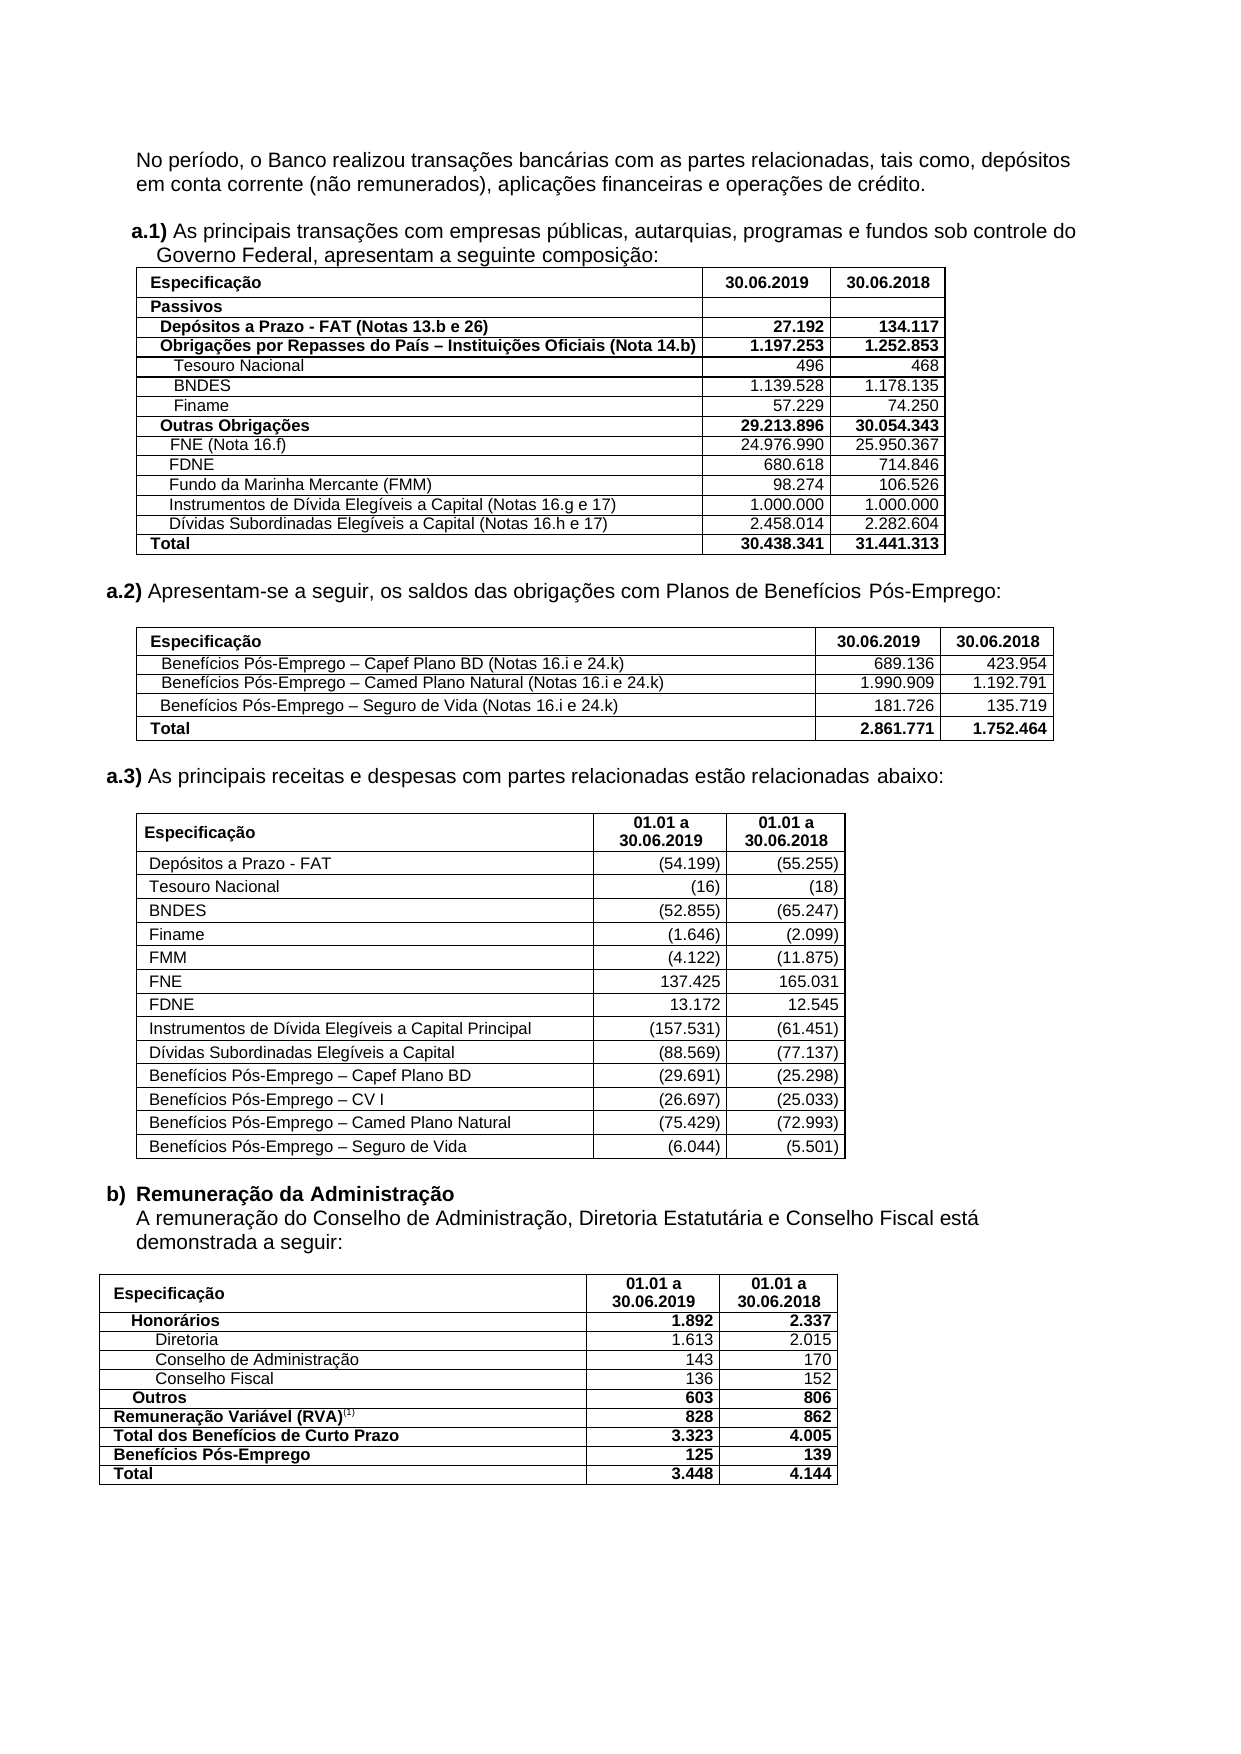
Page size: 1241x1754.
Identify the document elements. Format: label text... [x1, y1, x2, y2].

table_cell Outras Obrigações [137, 417, 702, 436]
table_cell (52.855) [594, 899, 726, 922]
table_cell (16) [594, 875, 726, 898]
table_cell 27.192 [703, 318, 830, 337]
table_cell 165.031 [727, 970, 844, 992]
table_cell 4.144 [720, 1466, 837, 1484]
table_cell 1.252.853 [831, 338, 944, 356]
table_cell 423.954 [941, 656, 1053, 674]
table_cell 152 [720, 1370, 837, 1388]
table_header 30.06.2018 [941, 628, 1053, 655]
table_cell 3.448 [587, 1466, 719, 1484]
table_cell Total dos Benefícios de Curto Prazo [100, 1428, 586, 1446]
table_cell Benefícios Pós-Emprego – Seguro de Vida [137, 1135, 593, 1157]
table_cell Remuneração Variável (RVA)(1) [100, 1409, 586, 1427]
table_cell 125 [587, 1447, 719, 1465]
table_cell Total [137, 535, 702, 554]
table_cell Benefícios Pós-Emprego – Capef Plano BD (Notas 16.i e 24.k) [137, 656, 815, 674]
table_cell (18) [727, 875, 844, 898]
table_cell 134.117 [831, 318, 944, 337]
table_cell (11.875) [727, 946, 844, 969]
table_cell 24.976.990 [703, 437, 830, 455]
table_cell Diretoria [100, 1332, 586, 1350]
table_cell (65.247) [727, 899, 844, 922]
table_cell Benefícios Pós-Emprego [100, 1447, 586, 1465]
table_cell FDNE [137, 994, 593, 1016]
table_cell (1.646) [594, 923, 726, 945]
table_header 01.01 a 30.06.2018 [720, 1275, 837, 1312]
table_cell 136 [587, 1370, 719, 1388]
table_cell 74.250 [831, 397, 944, 416]
table_header 30.06.2019 [816, 628, 940, 655]
table_cell (2.099) [727, 923, 844, 945]
table_cell 1.139.528 [703, 378, 830, 396]
table_cell 1.990.909 [816, 675, 940, 693]
table_cell Passivos [137, 298, 702, 317]
table_header Especificação [137, 628, 815, 655]
table_cell 1.197.253 [703, 338, 830, 356]
table_header Especificação [137, 268, 702, 297]
table_cell Benefícios Pós-Emprego – CV I [137, 1088, 593, 1110]
table_cell 12.545 [727, 994, 844, 1016]
table_cell 57.229 [703, 397, 830, 416]
table_cell (5.501) [727, 1135, 844, 1157]
table_cell 714.846 [831, 456, 944, 475]
table_cell 13.172 [594, 994, 726, 1016]
table_cell FNE [137, 970, 593, 992]
table_cell (25.033) [727, 1088, 844, 1110]
table_cell 30.054.343 [831, 417, 944, 436]
table_cell (157.531) [594, 1017, 726, 1039]
table_cell (6.044) [594, 1135, 726, 1157]
table_cell 1.892 [587, 1313, 719, 1331]
table_cell 181.726 [816, 694, 940, 716]
table_cell 170 [720, 1351, 837, 1369]
table_cell Benefícios Pós-Emprego – Capef Plano BD [137, 1064, 593, 1087]
table_cell Finame [137, 923, 593, 945]
table_cell 137.425 [594, 970, 726, 992]
table_cell (75.429) [594, 1111, 726, 1134]
table_cell Benefícios Pós-Emprego – Camed Plano Natural [137, 1111, 593, 1134]
table_cell 680.618 [703, 456, 830, 475]
table_cell 2.458.014 [703, 516, 830, 534]
table_cell (26.697) [594, 1088, 726, 1110]
table_cell 1.192.791 [941, 675, 1053, 693]
table_cell Fundo da Marinha Mercante (FMM) [137, 476, 702, 495]
table_cell 603 [587, 1390, 719, 1407]
table_cell (4.122) [594, 946, 726, 969]
table_cell 1.000.000 [831, 496, 944, 514]
table_cell 689.136 [816, 656, 940, 674]
table_cell Benefícios Pós-Emprego – Seguro de Vida (Notas 16.i e 24.k) [137, 694, 815, 716]
table_cell FMM [137, 946, 593, 969]
table_cell (29.691) [594, 1064, 726, 1087]
table_cell Obrigações por Repasses do País – Instituições Oficiais (Nota 14.b) [137, 338, 702, 356]
table_cell Conselho de Administração [100, 1351, 586, 1369]
table_cell 135.719 [941, 694, 1053, 716]
table_cell (54.199) [594, 852, 726, 874]
table_header 01.01 a 30.06.2019 [594, 814, 726, 851]
table_cell (61.451) [727, 1017, 844, 1039]
list As principais transações com empresas públicas, autarquias, programas e fundos sob controle do Governo Federal, apresentam a seguinte composição: [131, 219, 1080, 267]
table_cell 139 [720, 1447, 837, 1465]
table_cell Finame [137, 397, 702, 416]
table_cell 25.950.367 [831, 437, 944, 455]
table_cell (72.993) [727, 1111, 844, 1134]
table_cell BNDES [137, 378, 702, 396]
table_cell FDNE [137, 456, 702, 475]
table_cell Depósitos a Prazo - FAT (Notas 13.b e 26) [137, 318, 702, 337]
table_cell (25.298) [727, 1064, 844, 1087]
table_cell Instrumentos de Dívida Elegíveis a Capital Principal [137, 1017, 593, 1039]
table_header 01.01 a 30.06.2018 [727, 814, 844, 851]
table_cell Tesouro Nacional [137, 358, 702, 376]
table_cell 31.441.313 [831, 535, 944, 554]
table_cell Tesouro Nacional [137, 875, 593, 898]
table_cell 828 [587, 1409, 719, 1427]
table_cell 468 [831, 358, 944, 376]
table_cell 1.613 [587, 1332, 719, 1350]
table_cell Dívidas Subordinadas Elegíveis a Capital (Notas 16.h e 17) [137, 516, 702, 534]
table_cell Benefícios Pós-Emprego – Camed Plano Natural (Notas 16.i e 24.k) [137, 675, 815, 693]
table_header 01.01 a 30.06.2019 [587, 1275, 719, 1312]
table_cell 4.005 [720, 1428, 837, 1446]
table_cell [831, 298, 944, 317]
text A remuneração do Conselho de Administração, Diretoria Estatutária e Conselho Fiscal está demonstrada a seguir: [136, 1206, 983, 1254]
subtitle Remuneração da Administração [106, 1182, 1226, 1206]
table_cell 143 [587, 1351, 719, 1369]
table_cell 862 [720, 1409, 837, 1427]
table_cell FNE (Nota 16.f) [137, 437, 702, 455]
table_cell 3.323 [587, 1428, 719, 1446]
table_cell 106.526 [831, 476, 944, 495]
table_cell 1.178.135 [831, 378, 944, 396]
table_cell [703, 298, 830, 317]
table_cell Instrumentos de Dívida Elegíveis a Capital (Notas 16.g e 17) [137, 496, 702, 514]
table_cell Total [137, 717, 815, 740]
table_cell 29.213.896 [703, 417, 830, 436]
table_cell 30.438.341 [703, 535, 830, 554]
table_header 30.06.2019 [703, 268, 830, 297]
table_cell (77.137) [727, 1041, 844, 1063]
table_cell 2.337 [720, 1313, 837, 1331]
table_cell Conselho Fiscal [100, 1370, 586, 1388]
table_cell (55.255) [727, 852, 844, 874]
table_cell Honorários [100, 1313, 586, 1331]
table_cell 496 [703, 358, 830, 376]
table_cell 1.752.464 [941, 717, 1053, 740]
table_header 30.06.2018 [831, 268, 944, 297]
table_cell (88.569) [594, 1041, 726, 1063]
text No período, o Banco realizou transações bancárias com as partes relacionadas, tais como, depósitos em conta corrente (não remunerados), aplicações financeiras e operações de crédito. [136, 148, 1080, 196]
list As principais receitas e despesas com partes relacionadas estão relacionadas abaixo: [106, 764, 1226, 788]
table_cell 98.274 [703, 476, 830, 495]
table_header Especificação [100, 1275, 586, 1312]
table_header Especificação [137, 814, 593, 851]
table_cell Total [100, 1466, 586, 1484]
table_cell Depósitos a Prazo - FAT [137, 852, 593, 874]
table_cell 1.000.000 [703, 496, 830, 514]
table_cell 2.861.771 [816, 717, 940, 740]
table_cell Outros [100, 1390, 586, 1407]
table_cell Dívidas Subordinadas Elegíveis a Capital [137, 1041, 593, 1063]
table_cell BNDES [137, 899, 593, 922]
table_cell 806 [720, 1390, 837, 1407]
list Apresentam-se a seguir, os saldos das obrigações com Planos de Benefícios Pós-Emprego: [106, 578, 1226, 602]
table_cell 2.282.604 [831, 516, 944, 534]
table_cell 2.015 [720, 1332, 837, 1350]
